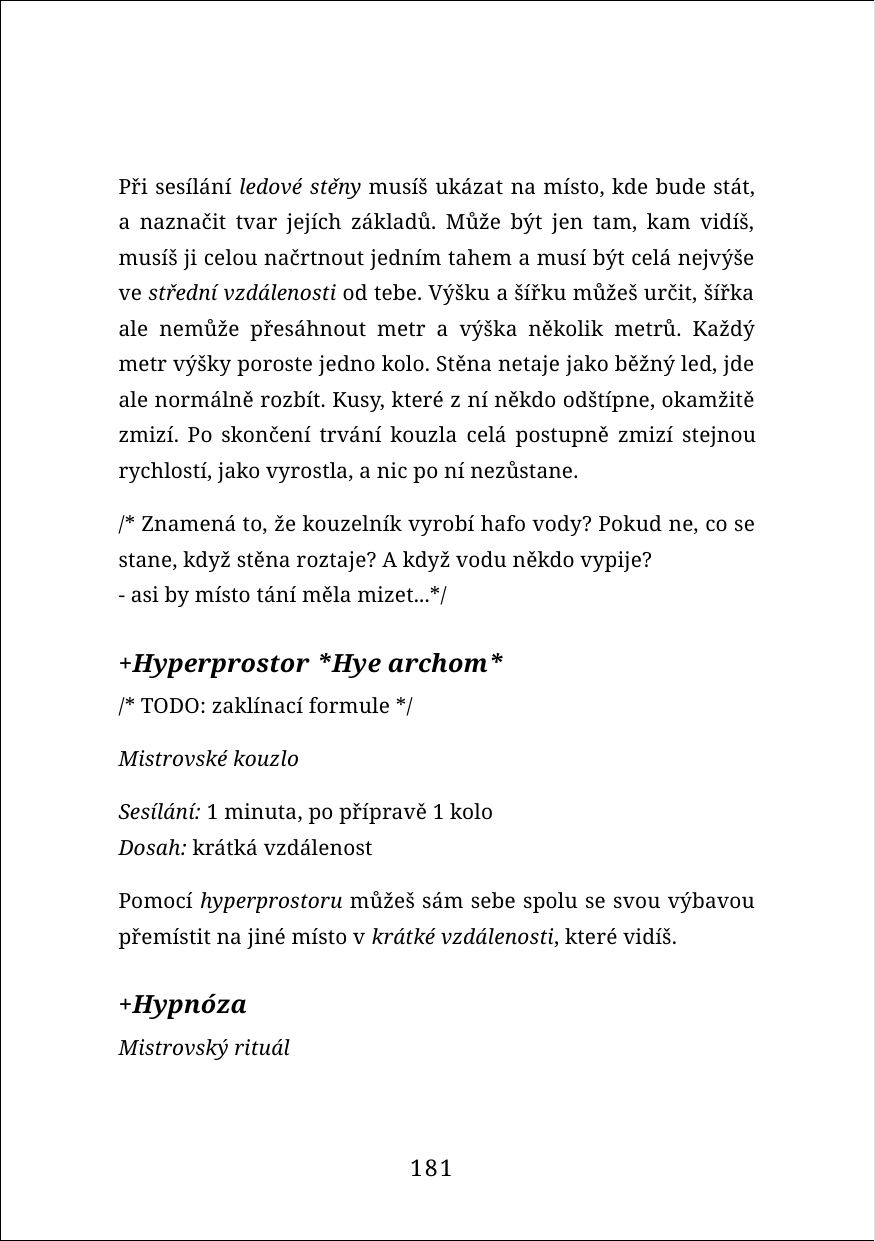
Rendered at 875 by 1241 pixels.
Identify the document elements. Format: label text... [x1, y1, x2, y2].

subtitle +Hyperprostor *Hye archom* [118, 645, 756, 679]
text Při sesílání ledové stěny musíš ukázat na místo, kde bude stát, a naznačit tvar jejích základů. Může být jen tam, kam vidíš, musíš ji celou načrtnout jedním tahem a musí být celá nejvýše ve střední vzdálenosti od tebe. Výšku a šířku můžeš určit, šířka ale nemůže přesáhnout metr a výška několik metrů. Každý metr výšky poroste jedno kolo. Stěna netaje jako běžný led, jde ale normálně rozbít. Kusy, které z ní někdo odštípne, okamžitě zmizí. Po skončení trvání kouzla celá postupně zmizí stejnou rychlostí, jako vyrostla, a nic po ní nezůstane. [118, 172, 756, 484]
text Pomocí hyperprostoru můžeš sám sebe spolu se svou výbavou přemístit na jiné místo v krátké vzdálenosti, které vidíš. [118, 886, 756, 950]
text Mistrovský rituál [118, 1033, 756, 1061]
subtitle +Hypnóza [118, 987, 756, 1021]
text Sesílání: 1 minuta, po přípravě 1 kolo Dosah: krátká vzdálenost [118, 797, 756, 861]
text /* Znamená to, že kouzelník vyrobí hafo vody? Pokud ne, co se stane, když stěna roztaje? A když vodu někdo vypije? - asi by místo tání měla mizet...*/ [118, 509, 756, 609]
text /* TODO: zaklínací formule */ [118, 691, 756, 719]
text Mistrovské kouzlo [118, 744, 756, 773]
